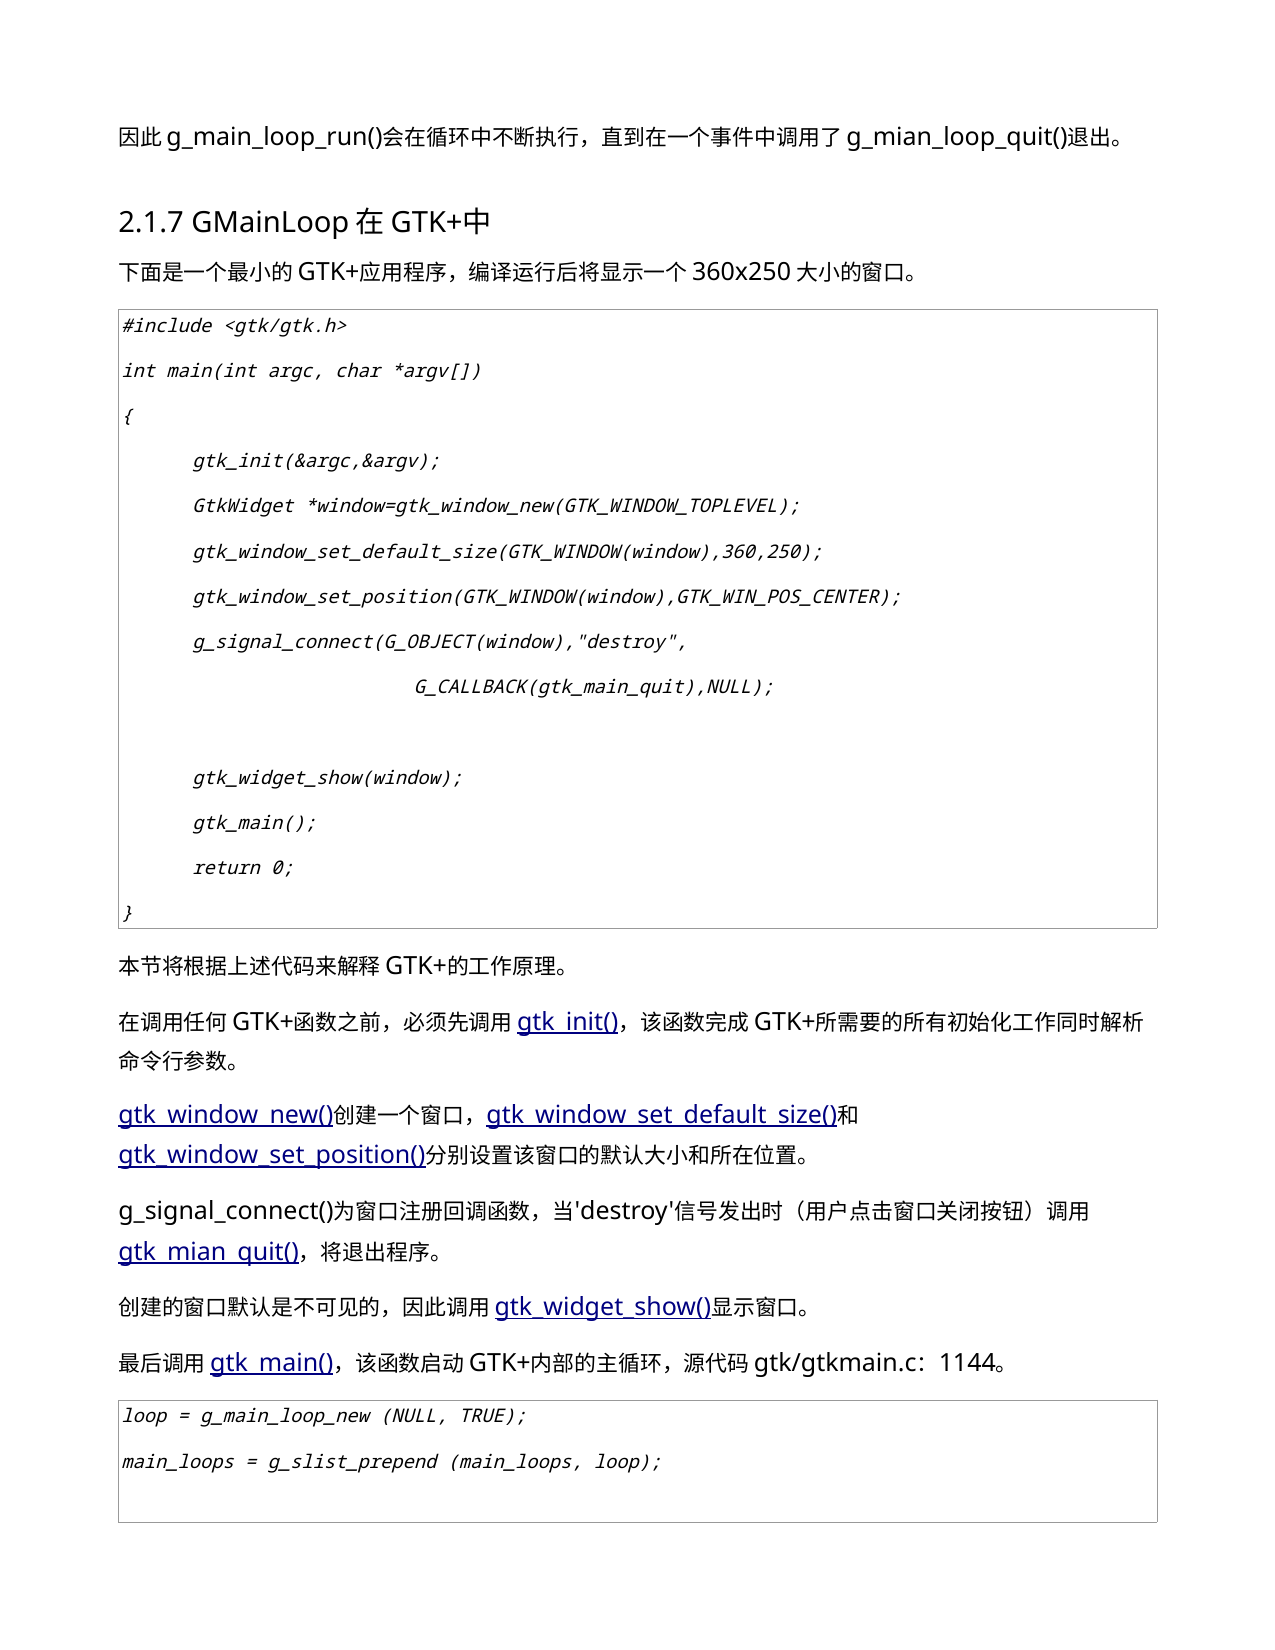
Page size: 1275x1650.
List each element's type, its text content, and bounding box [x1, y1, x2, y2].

text 下面是一个最小的GTK+应用程序，编译运行后将显示一个360x250大小的窗口。 [118, 253, 1157, 287]
text 因此g_main_loop_run()会在循环中不断执行，直到在一个事件中调用了g_mian_loop_quit()退出。 [118, 118, 1157, 152]
text 创建的窗口默认是不可见的，因此调用gtk_widget_show()显示窗口。 [118, 1289, 1157, 1323]
text 在调用任何GTK+函数之前，必须先调用gtk_init()，该函数完成GTK+所需要的所有初始化工作同时解析命令行参数。 [118, 1003, 1157, 1075]
text gtk_widget_show(window); [119, 761, 1157, 789]
text GtkWidget *window=gtk_window_new(GTK_WINDOW_TOPLEVEL); [119, 490, 1157, 518]
text gtk_main(); [119, 806, 1157, 835]
text int main(int argc, char *argv[]) [119, 354, 1157, 383]
text #include <gtk/gtk.h> [119, 310, 1157, 337]
text gtk_init(&argc,&argv); [119, 444, 1157, 473]
text gtk_window_new()创建一个窗口，gtk_window_set_default_size()和gtk_window_set_position()分别设置该窗口的默认大小和所在位置。 [118, 1096, 1157, 1171]
text loop = g_main_loop_new (NULL, TRUE); [119, 1401, 1157, 1428]
text g_signal_connect(G_OBJECT(window),"destroy", [119, 625, 1157, 654]
text g_signal_connect()为窗口注册回调函数，当'destroy'信号发出时（用户点击窗口关闭按钮）调用gtk_mian_quit()，将退出程序。 [118, 1192, 1157, 1267]
text gtk_window_set_position(GTK_WINDOW(window),GTK_WIN_POS_CENTER); [119, 580, 1157, 609]
text gtk_window_set_default_size(GTK_WINDOW(window),360,250); [119, 535, 1157, 563]
text main_loops = g_slist_prepend (main_loops, loop); [119, 1445, 1157, 1473]
text G_CALLBACK(gtk_main_quit),NULL); [119, 671, 1157, 699]
text 最后调用gtk_main()，该函数启动GTK+内部的主循环，源代码gtk/gtkmain.c：1144。 [118, 1344, 1157, 1378]
subtitle 2.1.7 GMainLoop在GTK+中 [118, 198, 1157, 241]
text { [119, 399, 1157, 428]
text return 0; [119, 851, 1157, 880]
text 本节将根据上述代码来解释GTK+的工作原理。 [118, 948, 1157, 982]
text } [119, 897, 1157, 928]
